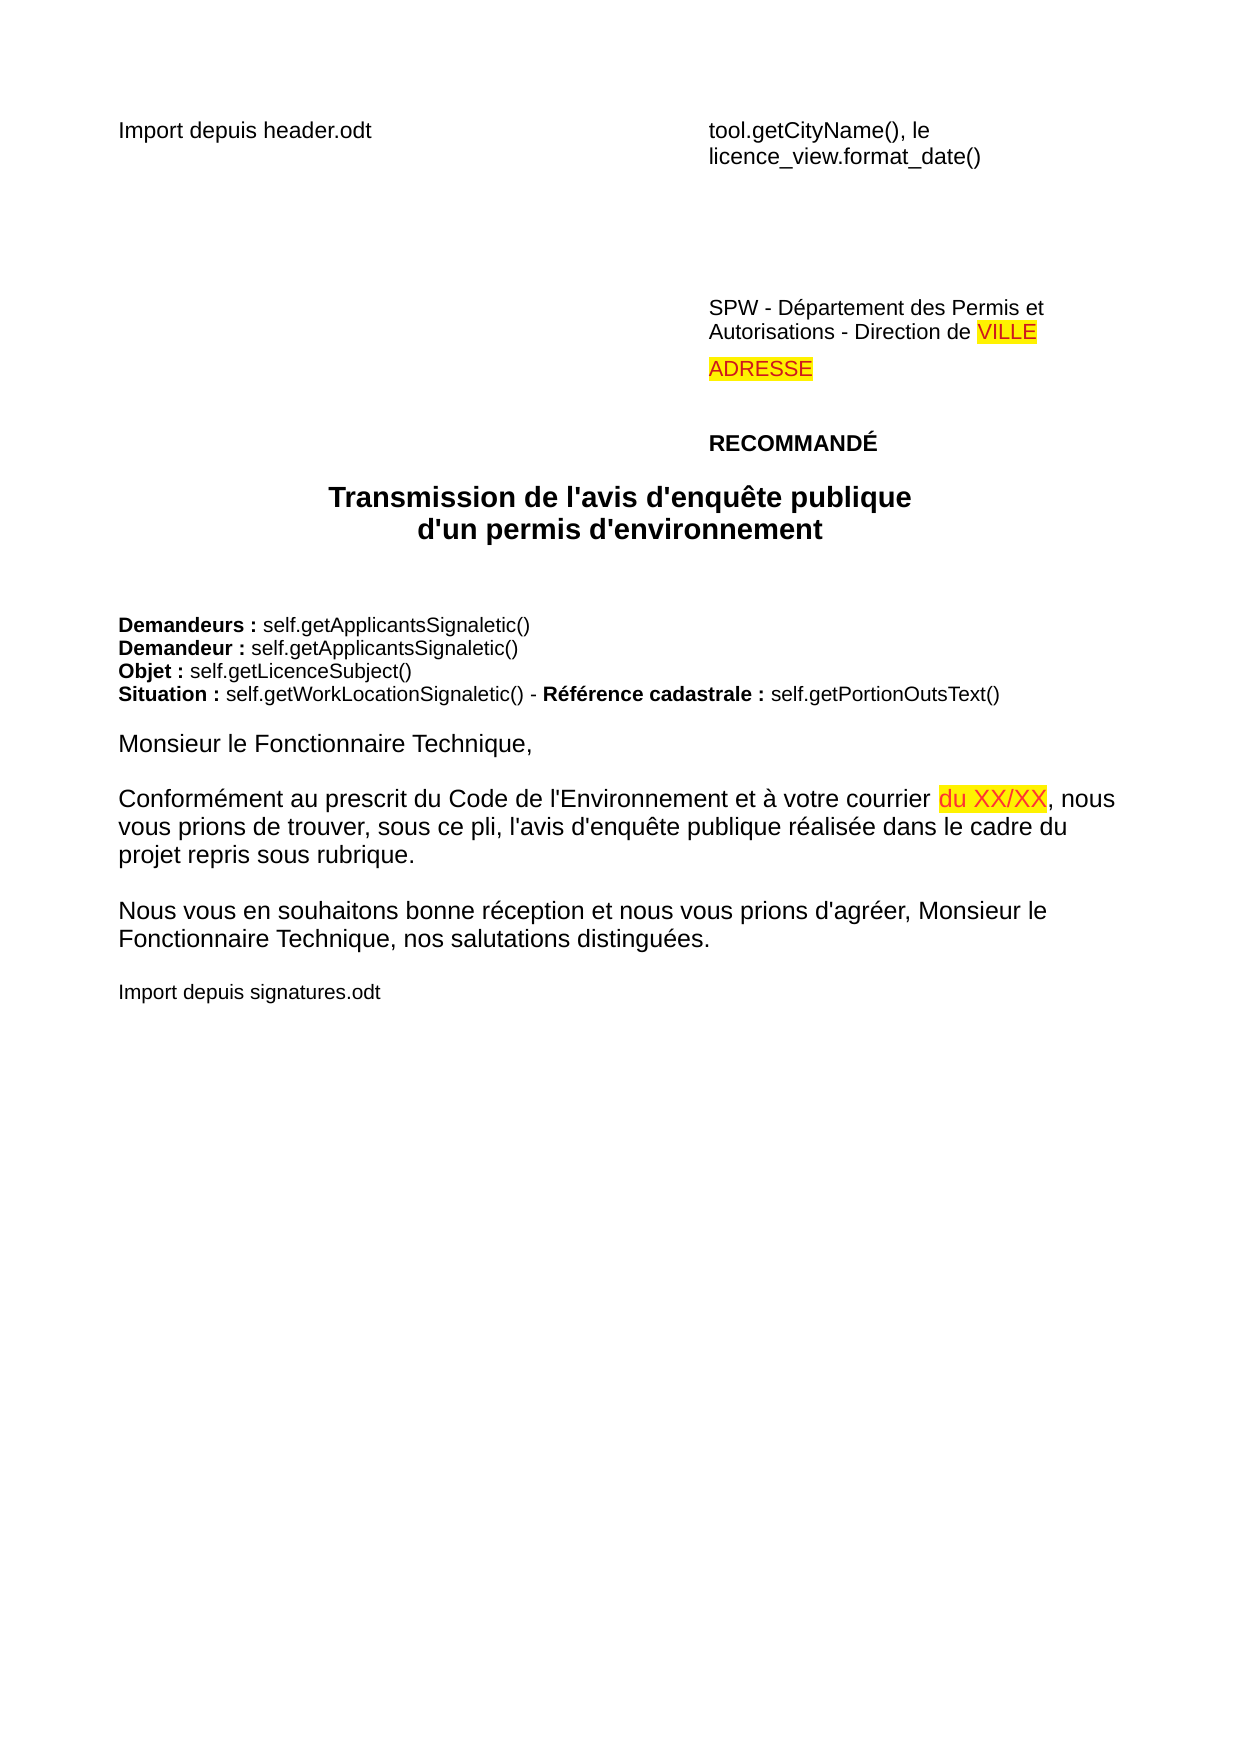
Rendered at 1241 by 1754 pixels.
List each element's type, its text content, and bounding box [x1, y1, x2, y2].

text Situation : self.getWorkLocationSignaletic() - Référence cadastrale : self.getPortionOutsText() [118, 683, 1122, 706]
title d'un permis d'environnement [118, 513, 1122, 546]
text Import depuis signatures.odt [118, 981, 1122, 1004]
text Objet : self.getLicenceSubject() [118, 660, 1122, 683]
table_header Import depuis header.odt [118, 118, 708, 456]
text Conformément au prescrit du Code de l'Environnement et à votre courrier du XX/XX, nous vous prions de trouver, sous ce pli, l'avis d'enquête publique réalisée dans le cadre du projet repris sous rubrique. [118, 785, 1122, 869]
title Transmission de l'avis d'enquête publique [118, 481, 1122, 513]
text Demandeurs : self.getApplicantsSignaletic() [118, 613, 1122, 637]
text Demandeur : self.getApplicantsSignaletic() [118, 637, 1122, 660]
text Nous vous en souhaitons bonne réception et nous vous prions d'agréer, Monsieur le Fonctionnaire Technique, nos salutations distinguées. [118, 897, 1122, 953]
text Monsieur le Fonctionnaire Technique, [118, 729, 1122, 757]
table_header tool.getCityName(), le licence_view.format_date() SPW - Département des Permis et Autorisations - Direction de VILLE ADRESSE RECOMMANDÉ [709, 118, 1128, 456]
